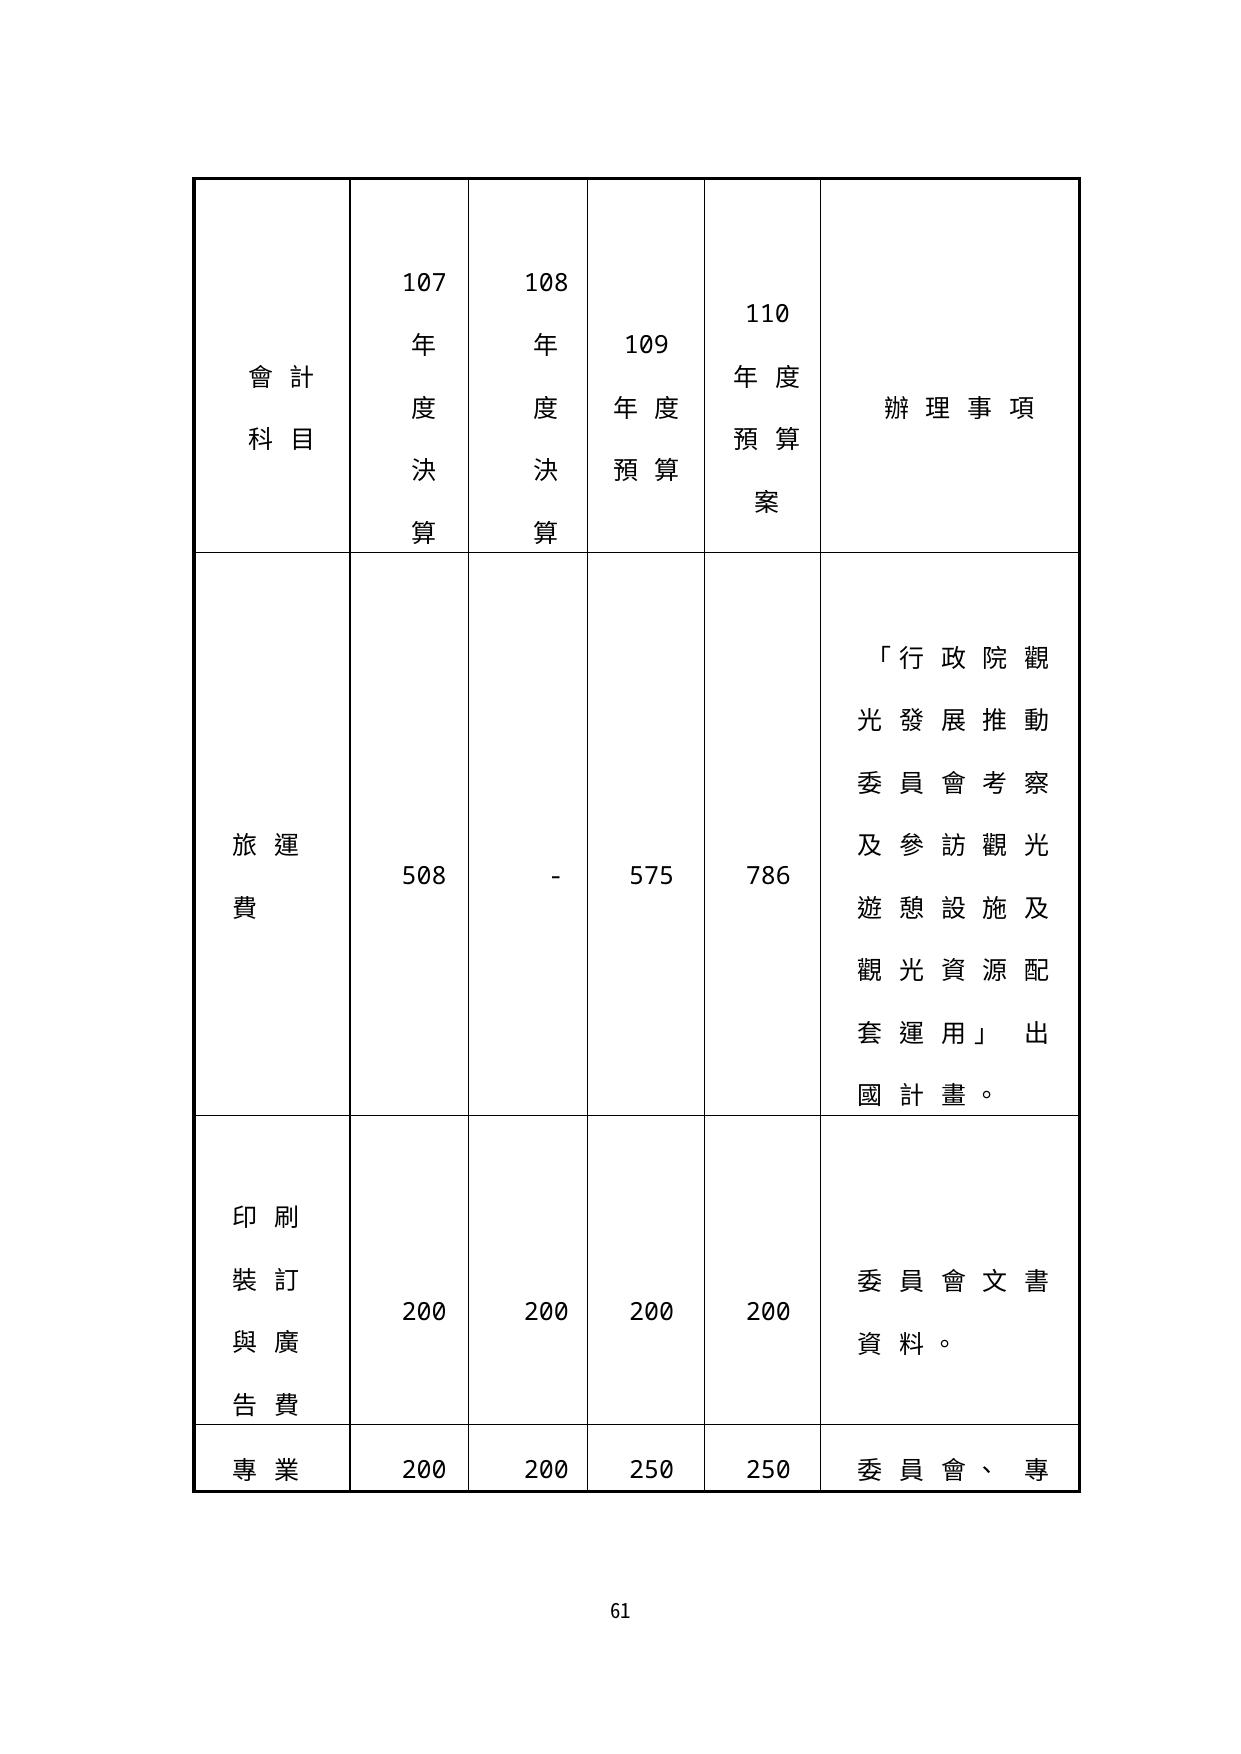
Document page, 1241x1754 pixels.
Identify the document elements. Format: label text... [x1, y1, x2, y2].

table_cell 委員會、專 [821, 1425, 1078, 1490]
table_cell 200 [469, 1425, 587, 1490]
table_header 109年度預算 [588, 180, 704, 552]
table_cell 200 [705, 1116, 820, 1424]
table_cell 250 [705, 1425, 820, 1490]
table_cell 旅運費 [196, 553, 349, 1115]
table_cell 786 [705, 553, 820, 1115]
table_cell 508 [351, 553, 468, 1115]
table_header 107年度決算 [351, 180, 468, 552]
table_cell 250 [588, 1425, 704, 1490]
table_cell 印刷裝訂與廣告費 [196, 1116, 349, 1424]
table_cell 專業 [196, 1425, 349, 1490]
table_cell 200 [351, 1116, 468, 1424]
table_cell - [469, 553, 587, 1115]
table_header 辦理事項 [821, 180, 1078, 552]
table_cell 200 [469, 1116, 587, 1424]
table_cell 委員會文書資料。 [821, 1116, 1078, 1424]
table_header 108年度決算 [469, 180, 587, 552]
table_cell 「行政院觀光發展推動委員會考察及參訪觀光遊憩設施及觀光資源配套運用」出國計畫。 [821, 553, 1078, 1115]
table_header 110年度預算案 [705, 180, 820, 552]
table_cell 200 [351, 1425, 468, 1490]
table_header 會計科目 [196, 180, 349, 552]
table_cell 200 [588, 1116, 704, 1424]
table_cell 575 [588, 553, 704, 1115]
